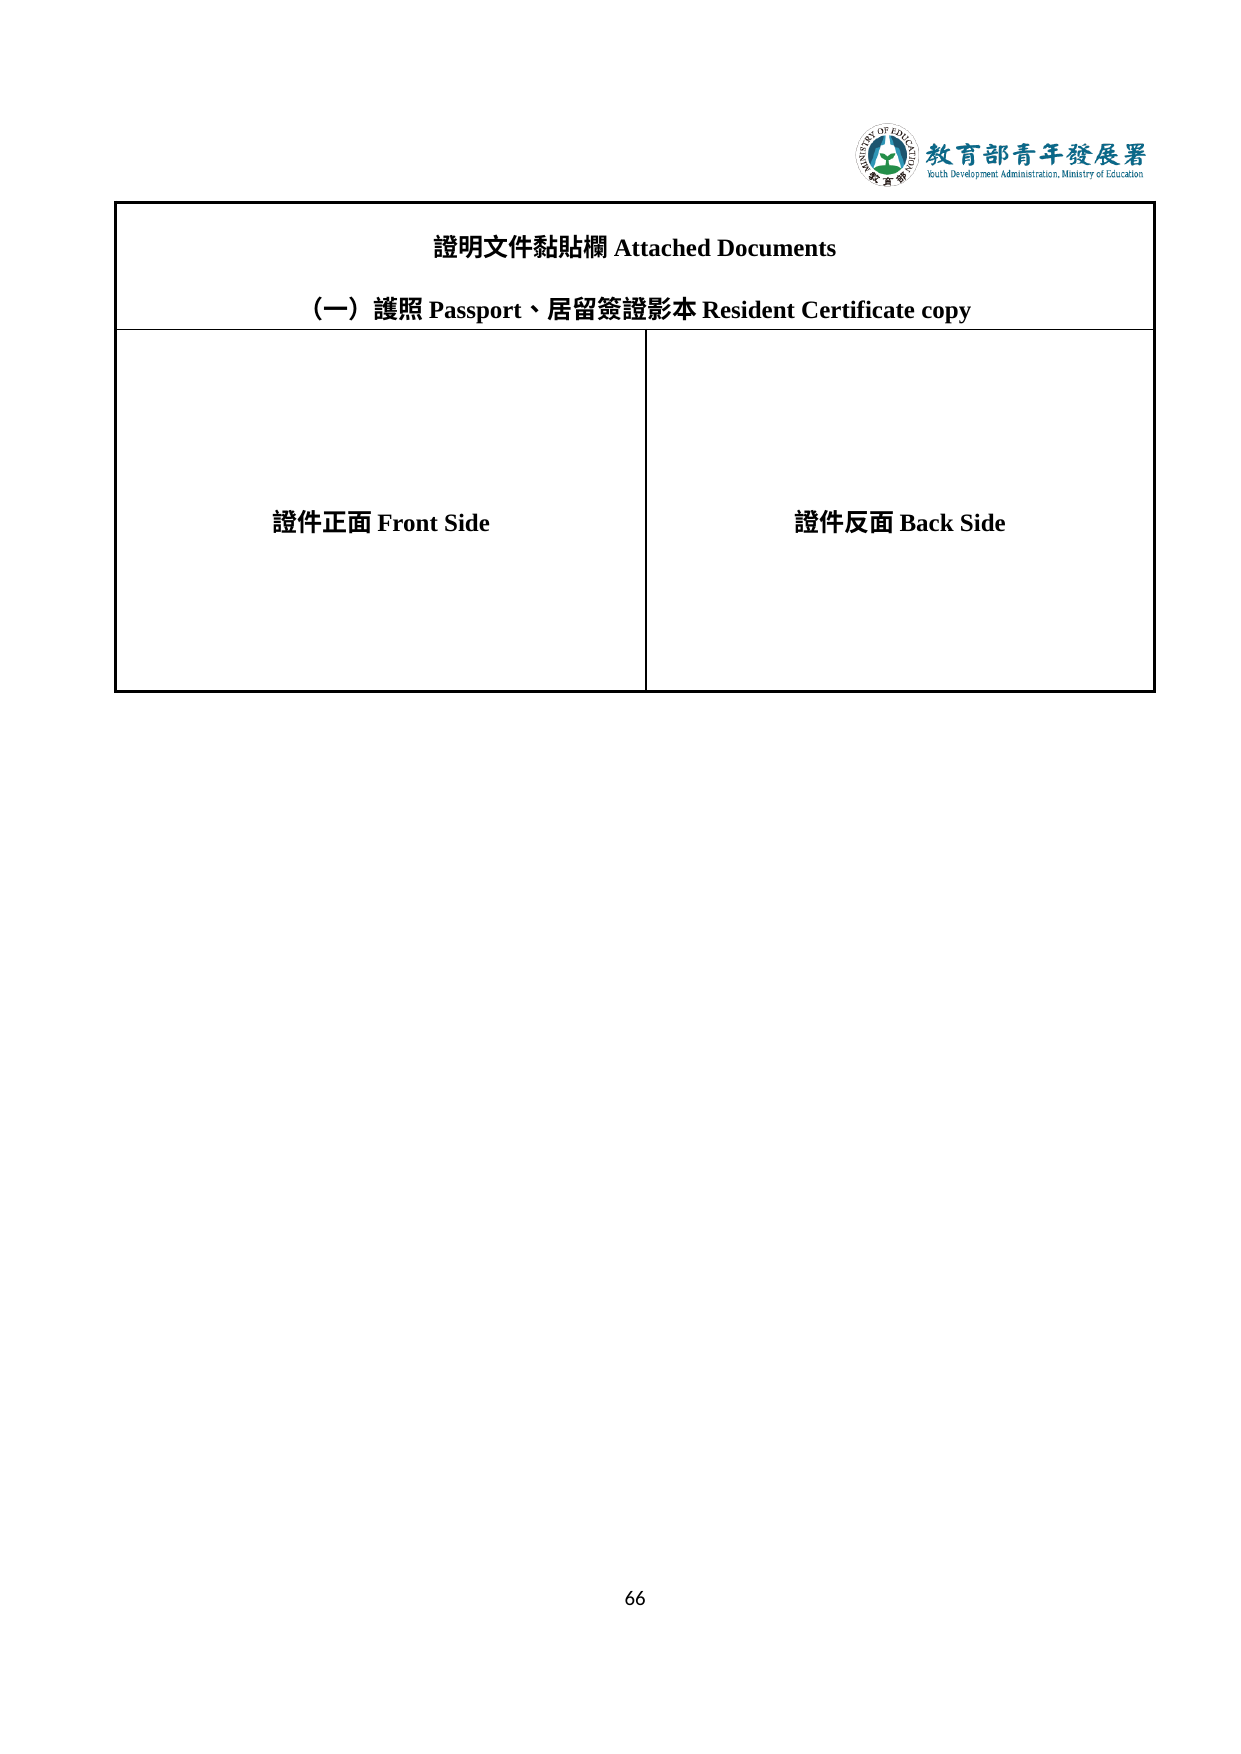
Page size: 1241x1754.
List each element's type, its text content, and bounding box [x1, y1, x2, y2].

table_cell 證件正面Front Side [117, 330, 645, 690]
table_cell 證件反面Back Side [647, 330, 1153, 690]
table_cell 證明文件黏貼欄Attached Documents （一）護照Passport、居留簽證影本Resident Certificate copy [117, 204, 1153, 329]
